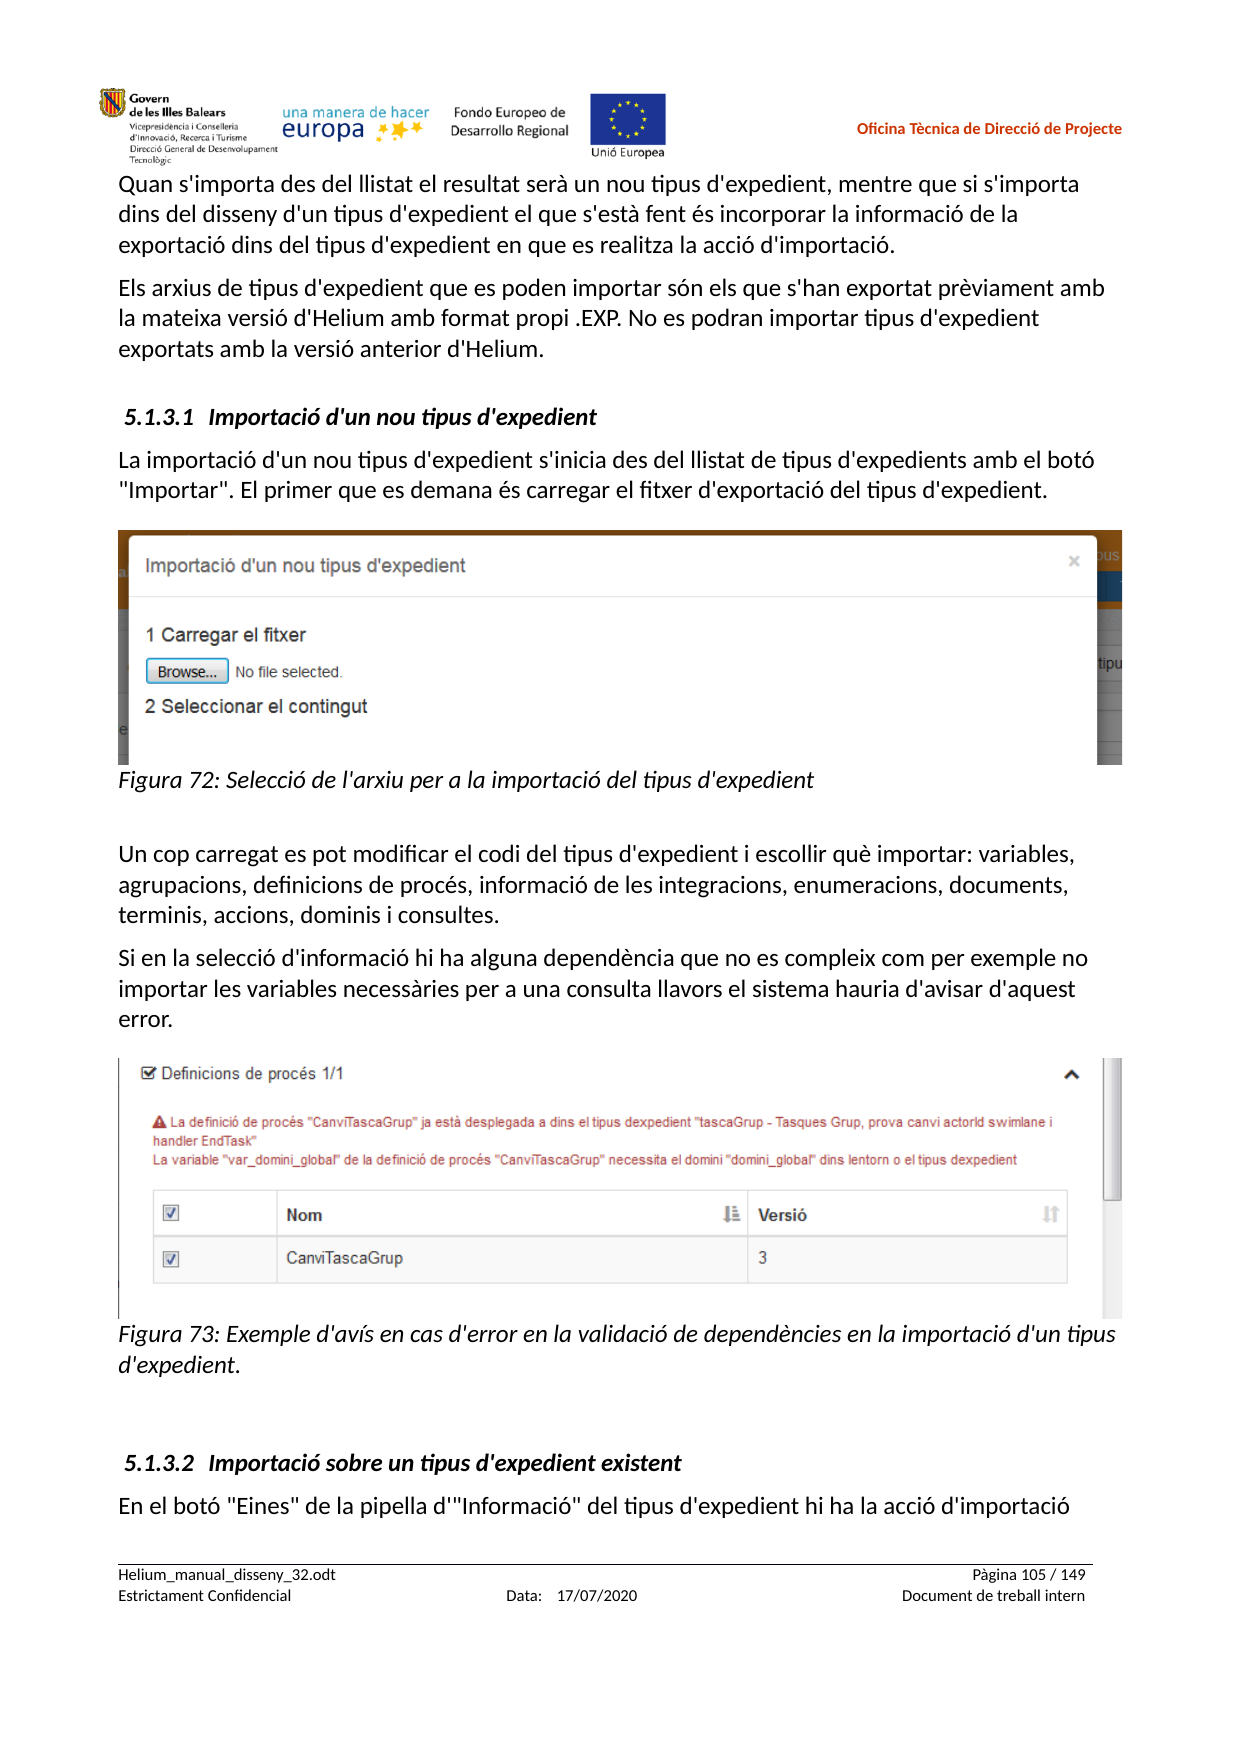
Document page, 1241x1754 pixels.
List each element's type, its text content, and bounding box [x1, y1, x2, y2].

picture [118, 530, 1123, 765]
subtitle Importació sobre un tipus d'expedient existent [118, 1447, 1122, 1478]
picture [99, 87, 668, 166]
picture [118, 1058, 1123, 1319]
text Un cop carregat es pot modificar el codi del tipus d'expedient i escollir què importar: variables, agrupacions, definicions de procés, informació de les integracions, enumeracions, documents, terminis, accions, dominis i consultes. [118, 838, 1122, 930]
text La importació d'un nou tipus d'expedient s'inicia des del llistat de tipus d'expedients amb el botó "Importar". El primer que es demana és carregar el fitxer d'exportació del tipus d'expedient. [118, 444, 1122, 505]
text Quan s'importa des del llistat el resultat serà un nou tipus d'expedient, mentre que si s'importa dins del disseny d'un tipus d'expedient el que s'està fent és incorporar la informació de la exportació dins del tipus d'expedient en que es realitza la acció d'importació. [118, 168, 1122, 259]
text Figura 72: Selecció de l'arxiu per a la importació del tipus d'expedient [118, 765, 1122, 795]
subtitle Importació d'un nou tipus d'expedient [118, 401, 1122, 431]
text Els arxius de tipus d'expedient que es poden importar són els que s'han exportat prèviament amb la mateixa versió d'Helium amb format propi .EXP. No es podran importar tipus d'expedient exportats amb la versió anterior d'Helium. [118, 272, 1122, 363]
text Si en la selecció d'informació hi ha alguna dependència que no es compleix com per exemple no importar les variables necessàries per a una consulta llavors el sistema hauria d'avisar d'aquest error. [118, 942, 1122, 1034]
text En el botó "Eines" de la pipella d'"Informació" del tipus d'expedient hi ha la acció d'importació [118, 1490, 1122, 1521]
text Figura 73: Exemple d'avís en cas d'error en la validació de dependències en la importació d'un tipus d'expedient. [118, 1319, 1122, 1379]
